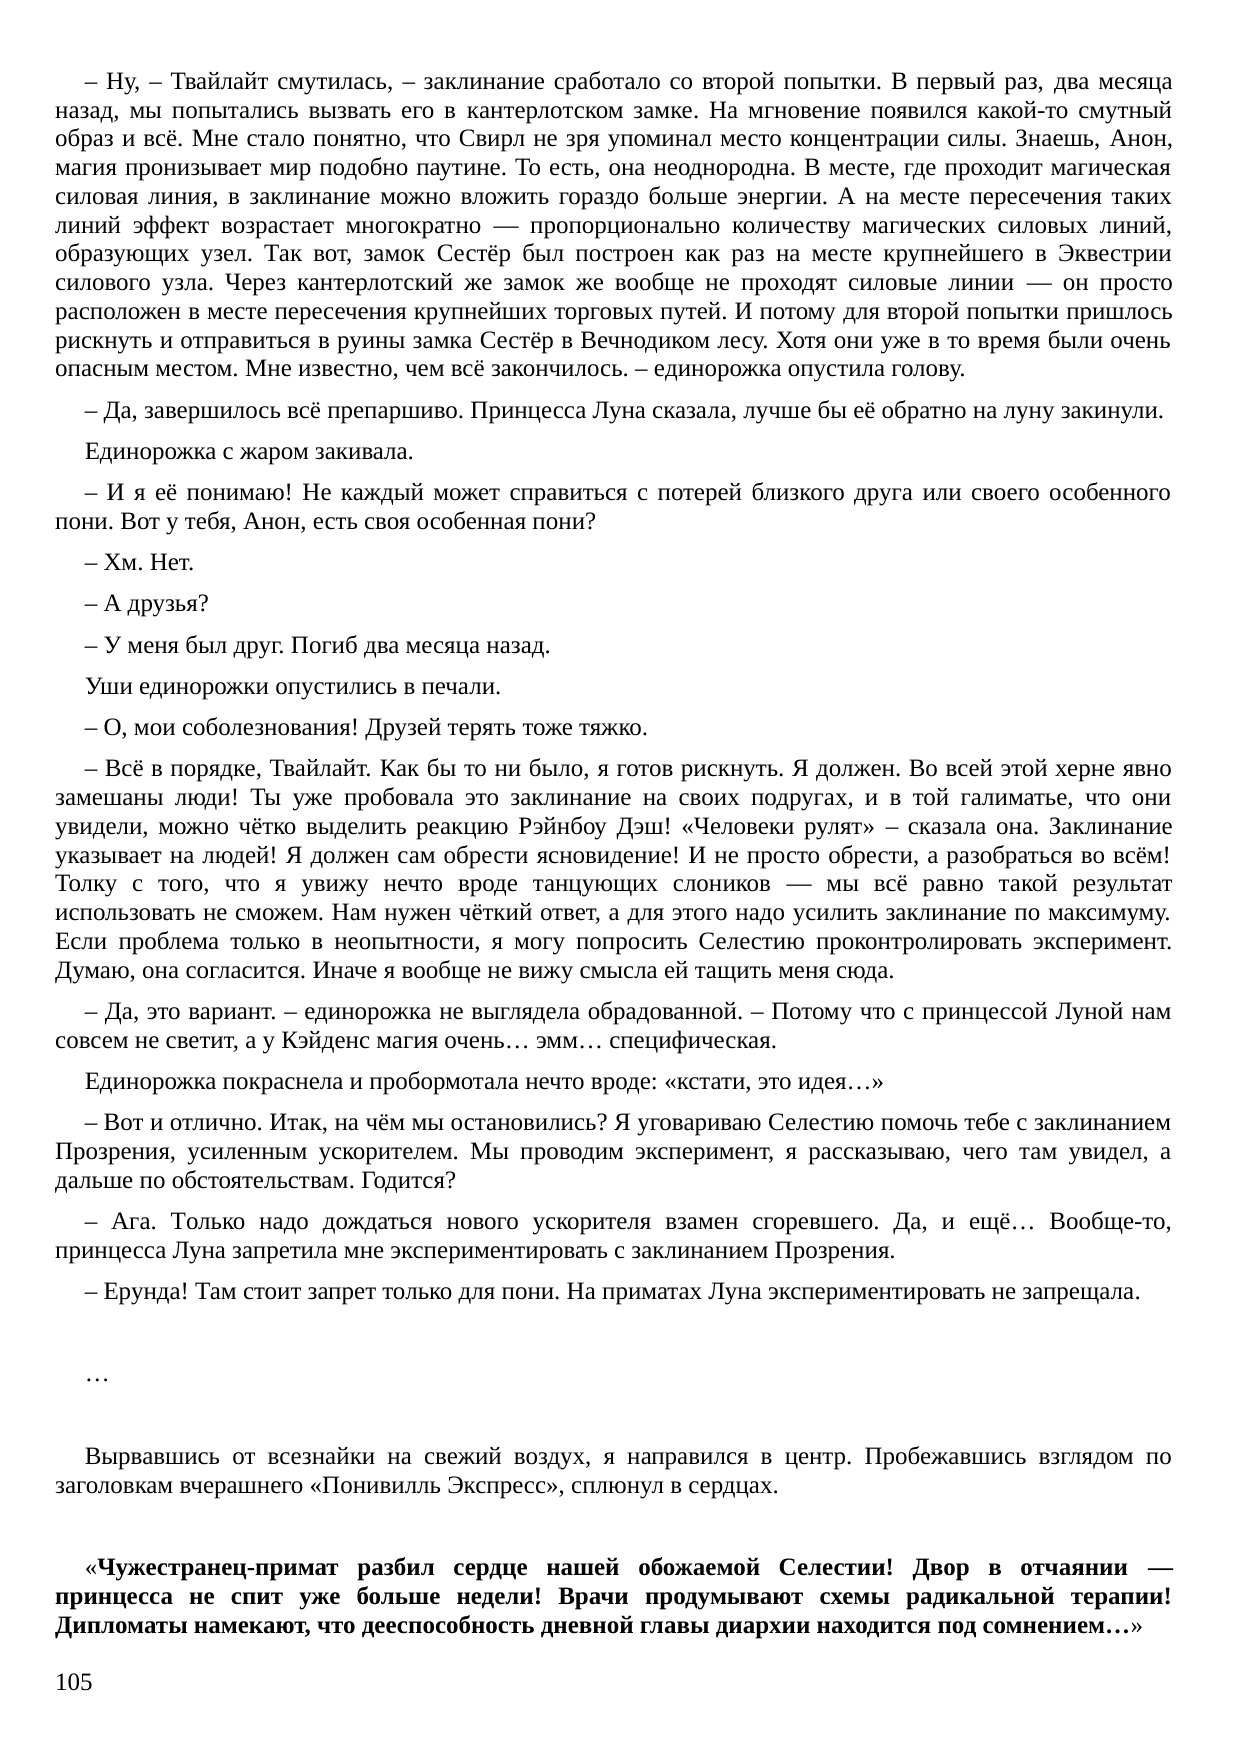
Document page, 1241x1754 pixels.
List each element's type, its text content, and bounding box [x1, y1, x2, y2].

text … [55, 1358, 1173, 1387]
text – Всё в порядке, Твайлайт. Как бы то ни было, я готов рискнуть. Я должен. Во всей этой херне явно замешаны люди! Ты уже пробовала это заклинание на своих подругах, и в той галиматье, что они увидели, можно чётко выделить реакцию Рэйнбоу Дэш! «Человеки рулят» – сказала она. Заклинание указывает на людей! Я должен сам обрести ясновидение! И не просто обрести, а разобраться во всём! Толку с того, что я увижу нечто вроде танцующих слоников — мы всё равно такой результат использовать не сможем. Нам нужен чёткий ответ, а для этого надо усилить заклинание по максимуму. Если проблема только в неопытности, я могу попросить Селестию проконтролировать эксперимент. Думаю, она согласится. Иначе я вообще не вижу смысла ей тащить меня сюда. [55, 753, 1173, 983]
text – Да, это вариант. – единорожка не выглядела обрадованной. – Потому что с принцессой Луной нам совсем не светит, а у Кэйденс магия очень… эмм… специфическая. [55, 996, 1173, 1053]
text Единорожка с жаром закивала. [55, 436, 1173, 465]
text – А друзья? [55, 588, 1173, 617]
text «Чужестранец-примат разбил сердце нашей обожаемой Селестии! Двор в отчаянии — принцесса не спит уже больше недели! Врачи продумывают схемы радикальной терапии! Дипломаты намекают, что дееспособность дневной главы диархии находится под сомнением…» [55, 1552, 1173, 1638]
text – Ерунда! Там стоит запрет только для пони. На приматах Луна экспериментировать не запрещала. [55, 1276, 1173, 1305]
text – Вот и отлично. Итак, на чём мы остановились? Я уговариваю Селестию помочь тебе с заклинанием Прозрения, усиленным ускорителем. Мы проводим эксперимент, я рассказываю, чего там увидел, а дальше по обстоятельствам. Годится? [55, 1107, 1173, 1193]
text – Да, завершилось всё препаршиво. Принцесса Луна сказала, лучше бы её обратно на луну закинули. [55, 395, 1173, 423]
text – Ага. Только надо дождаться нового ускорителя взамен сгоревшего. Да, и ещё… Вообще-то, принцесса Луна запретила мне экспериментировать с заклинанием Прозрения. [55, 1206, 1173, 1263]
text – Хм. Нет. [55, 547, 1173, 576]
text – О, мои соболезнования! Друзей терять тоже тяжко. [55, 712, 1173, 741]
text Единорожка покраснела и пробормотала нечто вроде: «кстати, это идея…» [55, 1066, 1173, 1095]
text Уши единорожки опустились в печали. [55, 671, 1173, 700]
text – У меня был друг. Погиб два месяца назад. [55, 630, 1173, 658]
text – И я её понимаю! Не каждый может справиться с потерей близкого друга или своего особенного пони. Вот у тебя, Анон, есть своя особенная пони? [55, 477, 1173, 535]
text Вырвавшись от всезнайки на свежий воздух, я направился в центр. Пробежавшись взглядом по заголовкам вчерашнего «Понивилль Экспресс», сплюнул в сердцах. [55, 1441, 1173, 1498]
text – Ну, – Твайлайт смутилась, – заклинание сработало со второй попытки. В первый раз, два месяца назад, мы попытались вызвать его в кантерлотском замке. На мгновение появился какой-то смутный образ и всё. Мне стало понятно, что Свирл не зря упоминал место концентрации силы. Знаешь, Анон, магия пронизывает мир подобно паутине. То есть, она неоднородна. В месте, где проходит магическая силовая линия, в заклинание можно вложить гораздо больше энергии. А на месте пересечения таких линий эффект возрастает многократно — пропорционально количеству магических силовых линий, образующих узел. Так вот, замок Сестёр был построен как раз на месте крупнейшего в Эквестрии силового узла. Через кантерлотский же замок же вообще не проходят силовые линии — он просто расположен в месте пересечения крупнейших торговых путей. И потому для второй попытки пришлось рискнуть и отправиться в руины замка Сестёр в Вечнодиком лесу. Хотя они уже в то время были очень опасным местом. Мне известно, чем всё закончилось. – единорожка опустила голову. [55, 66, 1173, 382]
